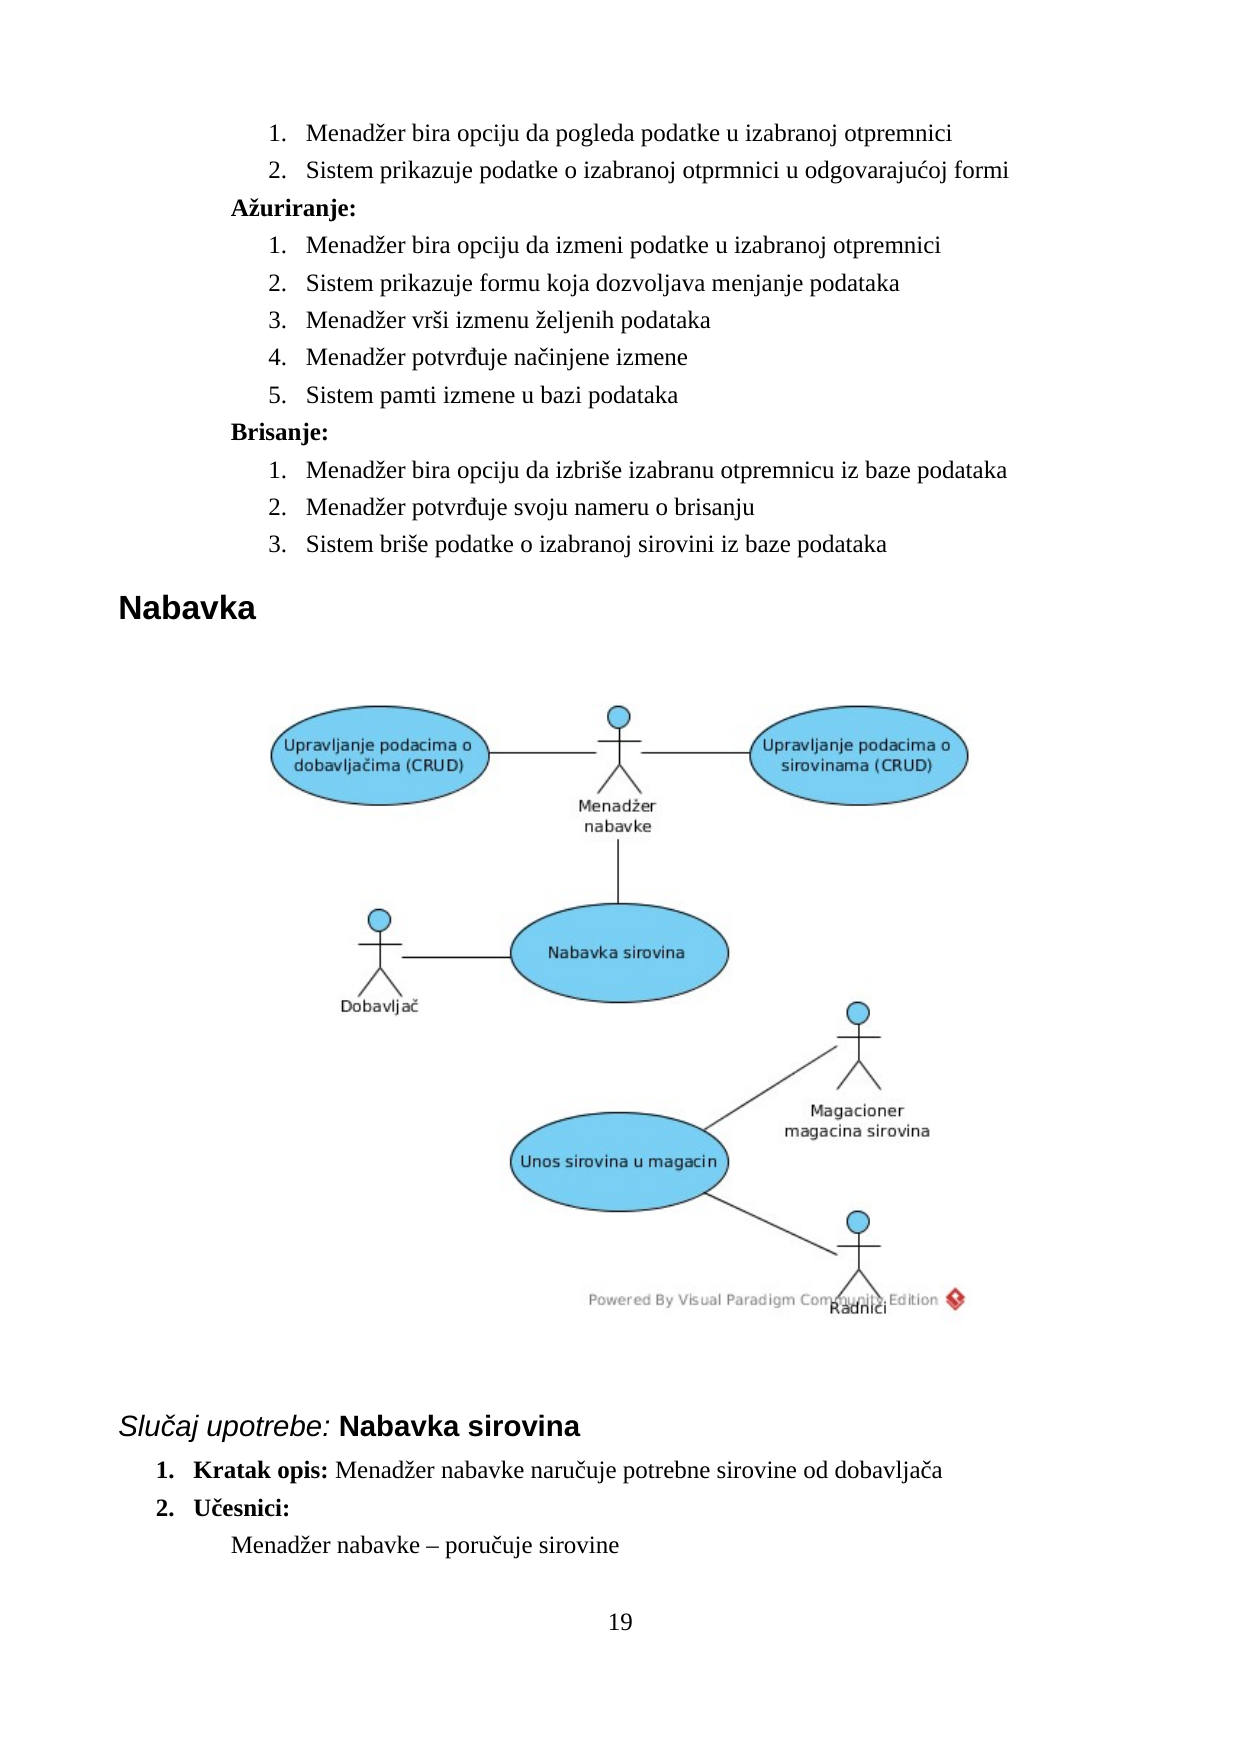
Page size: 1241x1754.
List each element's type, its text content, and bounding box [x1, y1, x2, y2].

list Menadžer nabavke – poručuje sirovine [231, 1530, 1122, 1559]
list Ažuriranje: [231, 193, 1122, 222]
list Sistem briše podatke o izabranoj sirovini iz baze podataka [268, 529, 1122, 558]
list Kratak opis: Menadžer nabavke naručuje potrebne sirovine od dobavljača [156, 1455, 1122, 1484]
list Sistem pamti izmene u bazi podataka [268, 380, 1122, 409]
list Menadžer potvrđuje načinjene izmene [268, 342, 1122, 371]
list Menadžer bira opciju da izmeni podatke u izabranoj otpremnici [268, 230, 1122, 259]
list Menadžer potvrđuje svoju nameru o brisanju [268, 492, 1122, 521]
list Menadžer bira opciju da izbriše izabranu otpremnicu iz baze podataka [268, 455, 1122, 483]
list Učesnici: [156, 1493, 1122, 1521]
list Menadžer vrši izmenu željenih podataka [268, 305, 1122, 334]
list Menadžer bira opciju da pogleda podatke u izabranoj otpremnici [268, 118, 1122, 147]
list Brisanje: [231, 417, 1122, 446]
subtitle Nabavka [118, 588, 1122, 626]
list Sistem prikazuje formu koja dozvoljava menjanje podataka [268, 268, 1122, 296]
picture [268, 703, 973, 1324]
list Sistem prikazuje podatke o izabranoj otprmnici u odgovarajućoj formi [268, 156, 1122, 184]
subtitle Slučaj upotrebe: Nabavka sirovina [118, 1409, 1122, 1443]
